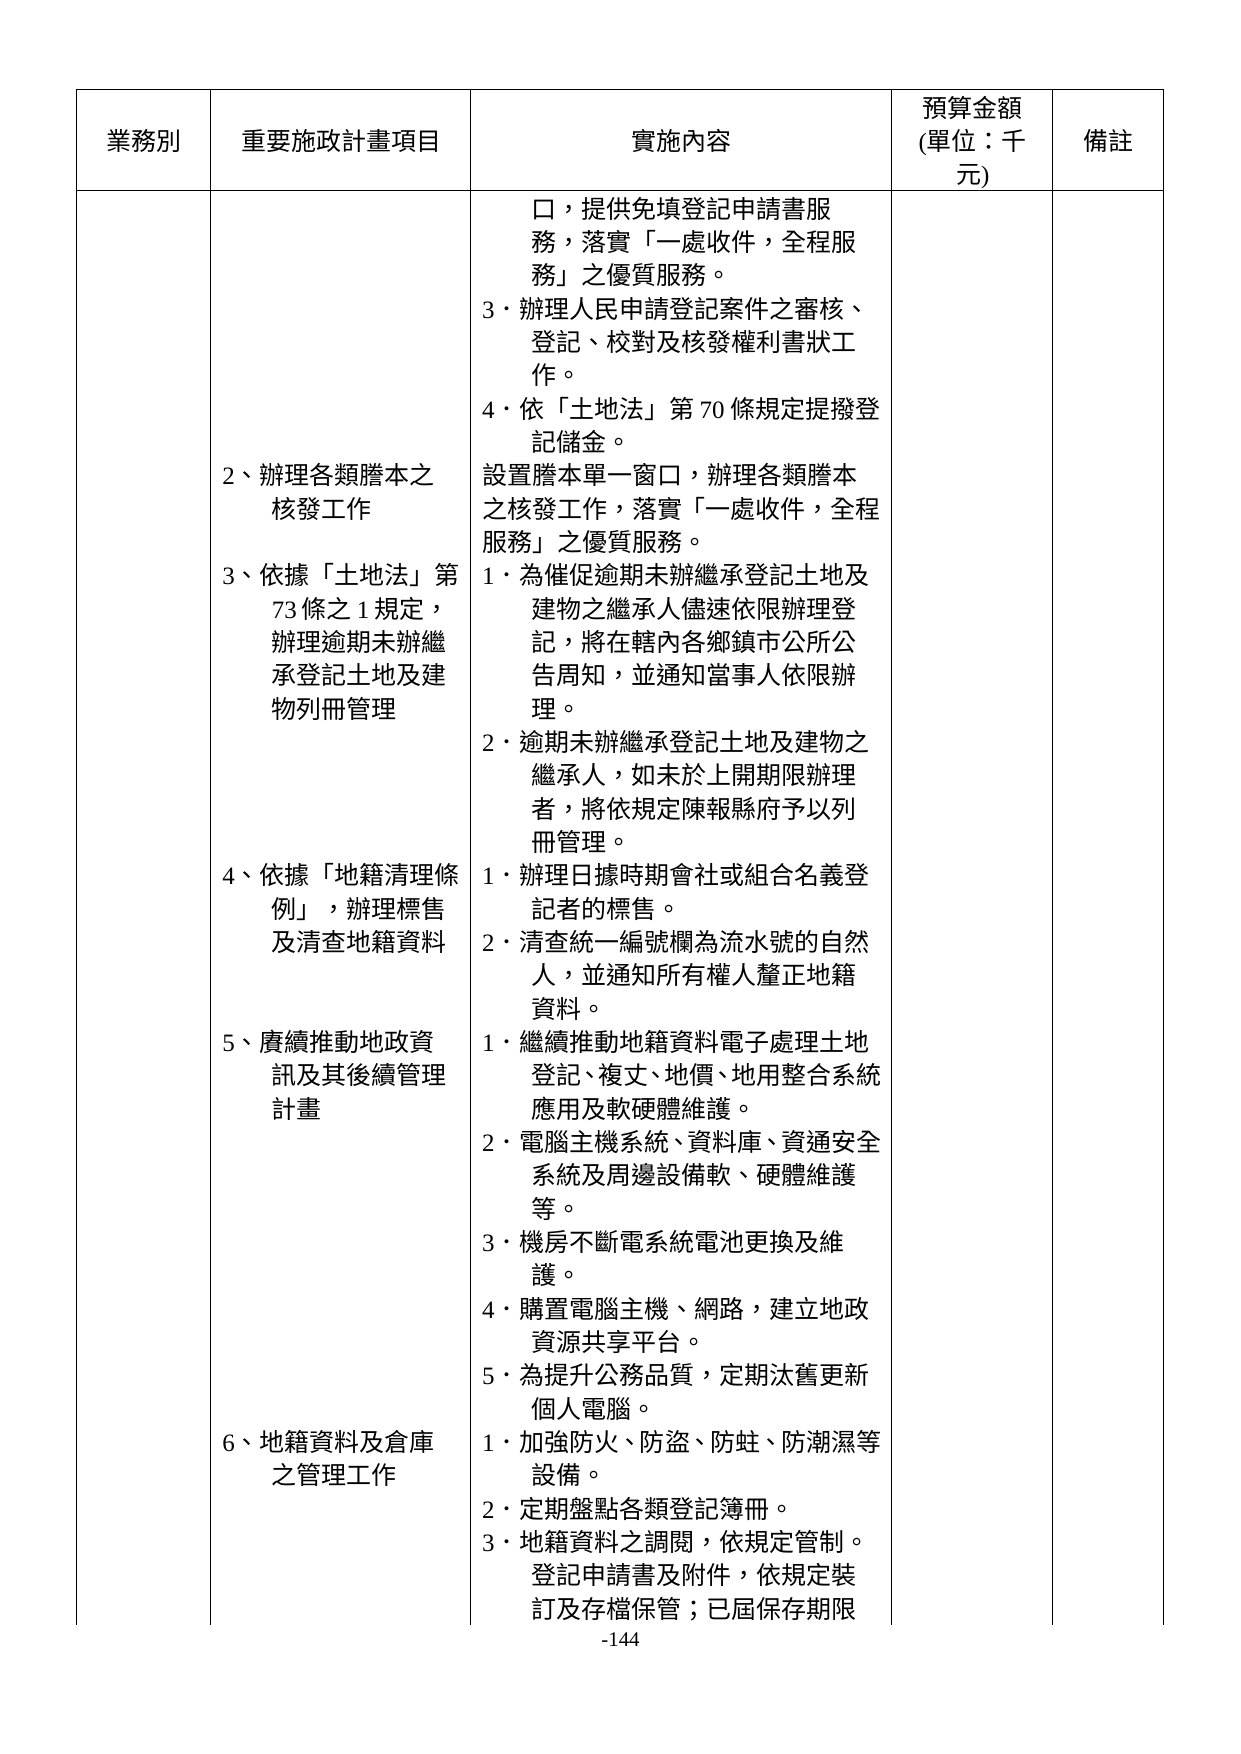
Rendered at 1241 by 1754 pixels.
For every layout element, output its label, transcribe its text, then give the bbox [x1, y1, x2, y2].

table_cell [211, 191, 470, 458]
table_cell [1053, 1025, 1163, 1425]
table_cell 賡續推動地政資訊及其後續管理計畫 [211, 1025, 470, 1425]
table_cell 設置謄本單一窗口，辦理各類謄本之核發工作，落實「一處收件，全程服務」之優質服務。 [471, 458, 891, 558]
table_cell [892, 1025, 1052, 1425]
table_cell [77, 458, 210, 558]
table_cell 地籍資料及倉庫之管理工作 [211, 1425, 470, 1625]
table_header 備註 [1053, 90, 1163, 190]
table_header 實施內容 [471, 90, 891, 190]
table_cell [892, 858, 1052, 1025]
table_cell [77, 1425, 210, 1625]
table_cell 辦理各類謄本之核發工作 [211, 458, 470, 558]
table_cell 依據「地籍清理條例」，辦理標售及清查地籍資料 [211, 858, 470, 1025]
table_header 預算金額 (單位：千元) [892, 90, 1052, 190]
table_cell [77, 558, 210, 858]
table_cell [77, 1025, 210, 1425]
table_cell [1053, 458, 1163, 558]
table_cell [892, 458, 1052, 558]
table_cell 加強防火、防盜、防蛀、防潮濕等設備。 定期盤點各類登記簿冊。 地籍資料之調閱，依規定管制。 登記申請書及附件，依規定裝訂及存檔保管；已屆保存期限 [471, 1425, 891, 1625]
table_cell 為催促逾期未辦繼承登記土地及建物之繼承人儘速依限辦理登記，將在轄內各鄉鎮市公所公告周知，並通知當事人依限辦理。 逾期未辦繼承登記土地及建物之繼承人，如未於上開期限辦理者，將依規定陳報縣府予以列冊管理。 [471, 558, 891, 858]
table_cell 辦理日據時期會社或組合名義登記者的標售。 清查統一編號欄為流水號的自然人，並通知所有權人釐正地籍資料。 [471, 858, 891, 1025]
table_cell [77, 191, 210, 458]
table_cell 繼續推動地籍資料電子處理土地登記、複丈、地價、地用整合系統應用及軟硬體維護。 電腦主機系統、資料庫、資通安全系統及周邊設備軟、硬體維護等。 機房不斷電系統電池更換及維護。 購置電腦主機、網路，建立地政資源共享平台。 為提升公務品質，定期汰舊更新個人電腦。 [471, 1025, 891, 1425]
table_cell 口，提供免填登記申請書服務，落實「一處收件，全程服務」之優質服務。 辦理人民申請登記案件之審核、登記、校對及核發權利書狀工作。 依「土地法」第70 條規定提撥登記儲金。 [471, 191, 891, 458]
table_header 業務別 [77, 90, 210, 190]
table_cell [1053, 558, 1163, 858]
table_cell [77, 858, 210, 1025]
table_cell [1053, 858, 1163, 1025]
table_cell [892, 191, 1052, 458]
table_cell 依據「土地法」第73條之1規定，辦理逾期未辦繼承登記土地及建物列冊管理 [211, 558, 470, 858]
table_cell [1053, 1425, 1163, 1625]
table_header 重要施政計畫項目 [211, 90, 470, 190]
table_cell [1053, 191, 1163, 458]
table_cell [892, 1425, 1052, 1625]
table_cell [892, 558, 1052, 858]
